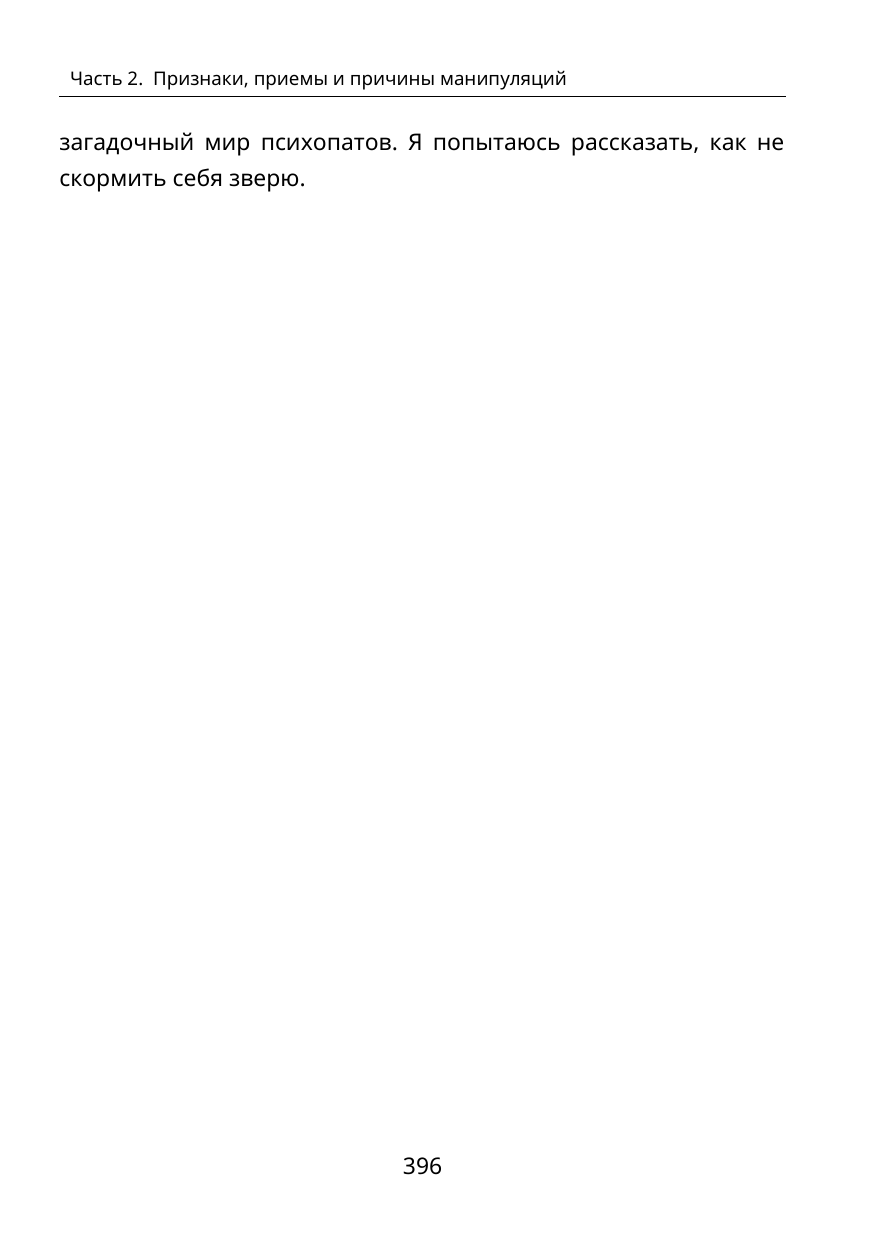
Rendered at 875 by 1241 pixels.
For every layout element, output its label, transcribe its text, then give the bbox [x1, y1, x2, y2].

text загадочный мир психопатов. Я попытаюсь рассказать, как не скормить себя зверю. [59, 126, 786, 193]
